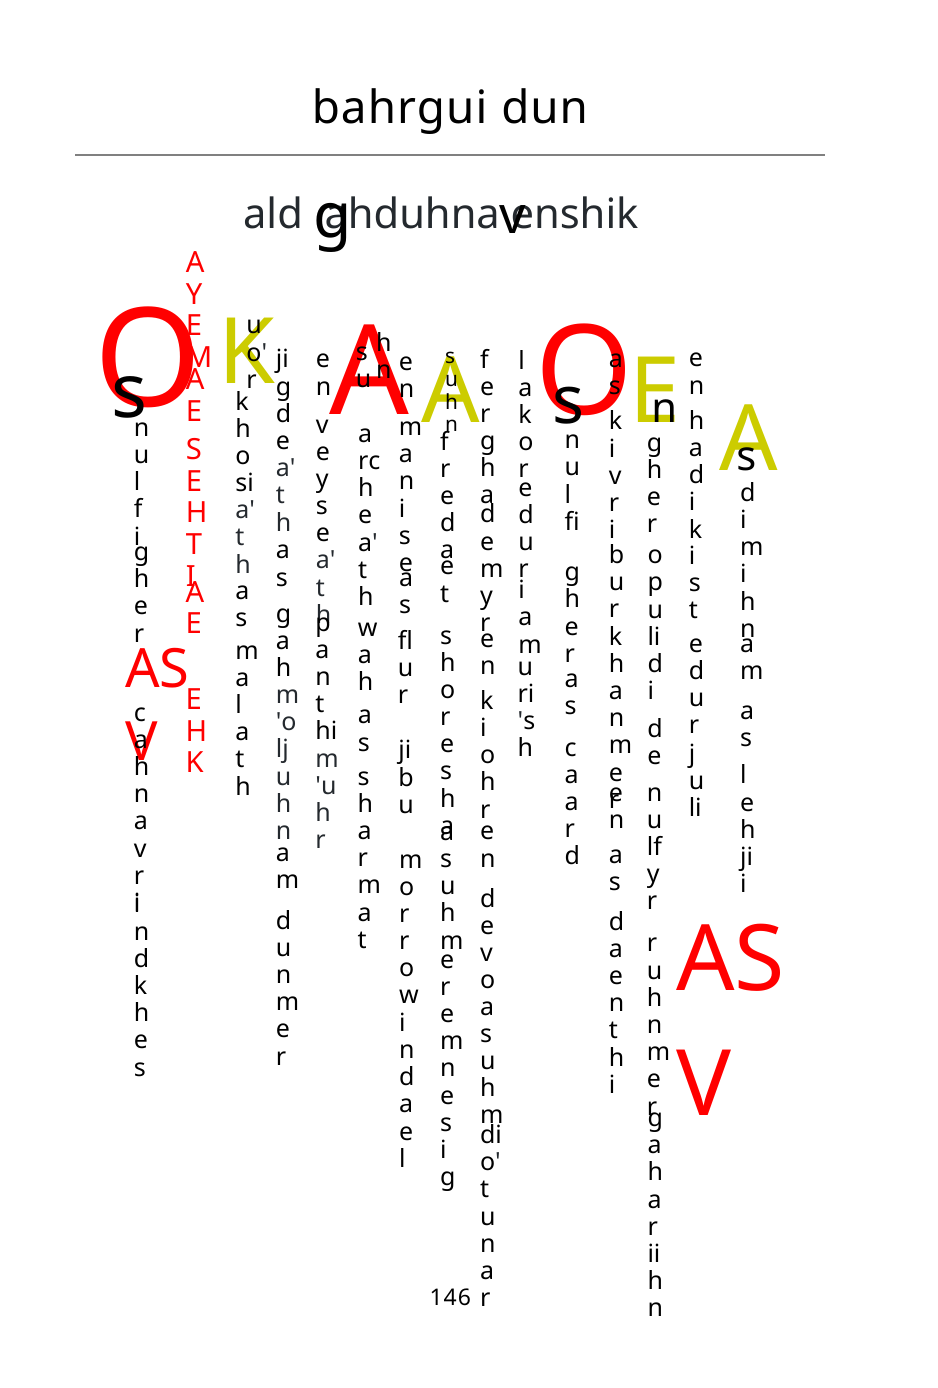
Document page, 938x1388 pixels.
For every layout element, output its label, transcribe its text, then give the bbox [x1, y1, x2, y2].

subtitle ald ahduhna enshik [75, 184, 806, 241]
text bahrgui dun [75, 75, 825, 137]
